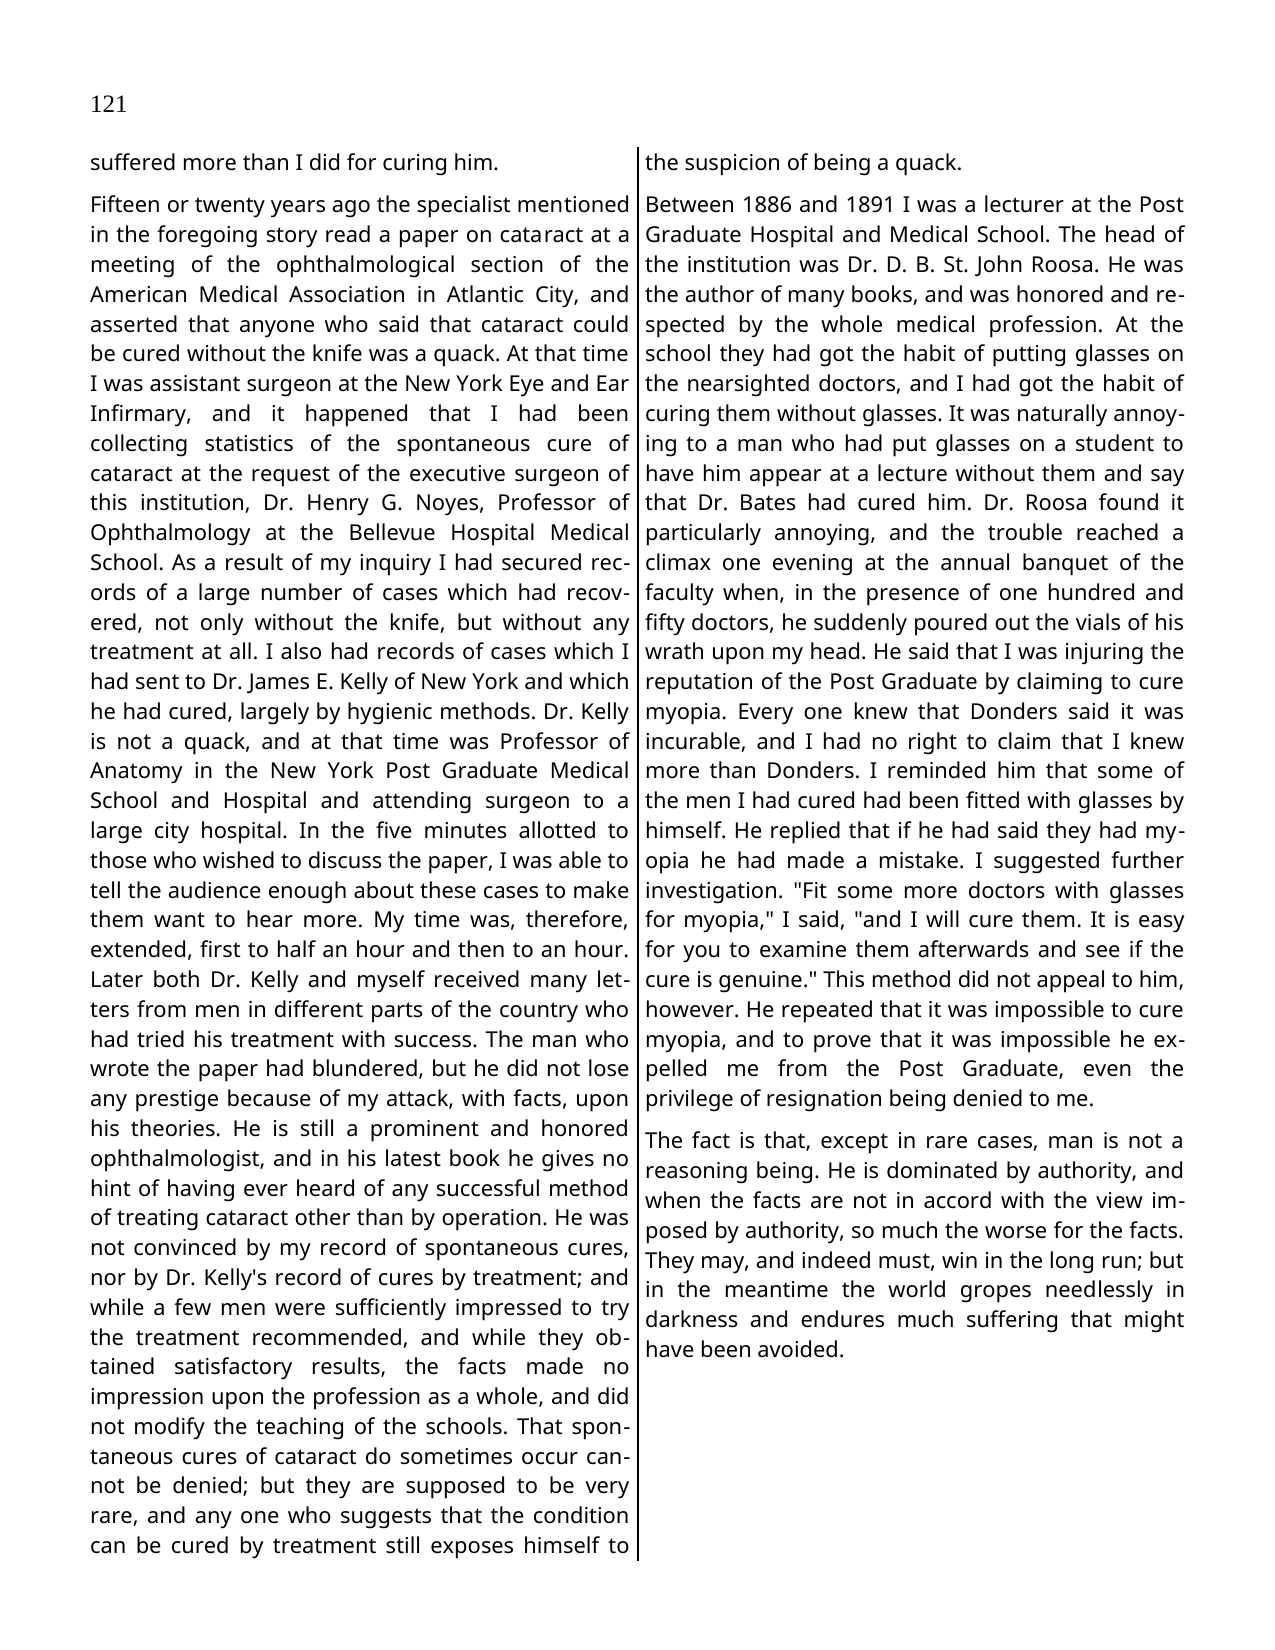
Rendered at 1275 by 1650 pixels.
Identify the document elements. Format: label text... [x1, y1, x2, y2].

text Between 1886 and 1891 I was a lecturer at the Post Graduate Hospital and Medical School. The head of the institution was Dr. D. B. St. John Roosa. He was the author of many books, and was honored and re­spected by the whole medical profession. At the school they had got the habit of putting glasses on the nearsighted doctors, and I had got the habit of curing them without glasses. It was naturally annoy­ing to a man who had put glasses on a student to have him appear at a lecture without them and say that Dr. Bates had cured him. Dr. Roosa found it particularly annoying, and the trouble reached a climax one evening at the annual banquet of the fac­ulty when, in the presence of one hundred and fifty doctors, he suddenly poured out the vials of his wrath upon my head. He said that I was injuring the reputation of the Post Graduate by claiming to cure myopia. Every one knew that Donders said it was incurable, and I had no right to claim that I knew more than Donders. I reminded him that some of the men I had cured had been fitted with glasses by himself. He replied that if he had said they had my­opia he had made a mistake. I suggested further investigation. "Fit some more doctors with glasses for myopia," I said, "and I will cure them. It is easy for you to examine them afterwards and see if the cure is genuine." This method did not appeal to him, however. He repeated that it was impossible to cure myopia, and to prove that it was impossible he ex­pelled me from the Post Graduate, even the privilege of resignation being denied to me. [645, 189, 1185, 1113]
text suffered more than I did for curing him. [90, 147, 630, 177]
text The fact is that, except in rare cases, man is not a reasoning being. He is dominated by authority, and when the facts are not in accord with the view im­posed by authority, so much the worse for the facts. They may, and indeed must, win in the long run; but in the meantime the world gropes need­lessly in darkness and endures much suffering that might have been avoided. [645, 1126, 1185, 1364]
text the suspicion of being a quack. [645, 147, 1185, 177]
text Fifteen or twenty years ago the specialist men­tioned in the foregoing story read a paper on cata­ract at a meeting of the ophthalmological section of the American Medical Association in Atlantic City, and asserted that anyone who said that cataract could be cured without the knife was a quack. At that time I was assistant surgeon at the New York Eye and Ear Infirmary, and it happened that I had been collecting statistics of the spontaneous cure of cataract at the request of the executive surgeon of this institution, Dr. Henry G. Noyes, Professor of Ophthalmology at the Bellevue Hospital Medical School. As a result of my inquiry I had secured rec­ords of a large number of cases which had recov­ered, not only without the knife, but without any treatment at all. I also had records of cases which I had sent to Dr. James E. Kelly of New York and which he had cured, largely by hygienic methods. Dr. Kelly is not a quack, and at that time was Professor of Anatomy in the New York Post Graduate Medical School and Hospital and attending surgeon to a large city hospital. In the five minutes allotted to those who wished to discuss the paper, I was able to tell the audience enough about these cases to make them want to hear more. My time was, therefore, extended, first to half an hour and then to an hour. Later both Dr. Kelly and myself received many let­ters from men in different parts of the country who had tried his treatment with success. The man who wrote the paper had blundered, but he did not lose any prestige because of my attack, with facts, upon his theories. He is still a prominent and honored ophthalmologist, and in his latest book he gives no hint of having ever heard of any successful method of treating cataract other than by operation. He was not convinced by my record of spontaneous cures, nor by Dr. Kelly's record of cures by treatment; and while a few men were sufficiently impressed to try the treatment recommended, and while they ob­tained satisfactory results, the facts made no impression upon the profession as a whole, and did not modify the teaching of the schools. That spon­taneous cures of cataract do sometimes occur can­not be denied; but they are supposed to be very rare, and any one who suggests that the condition can be cured by treatment still exposes himself to [90, 189, 630, 1560]
